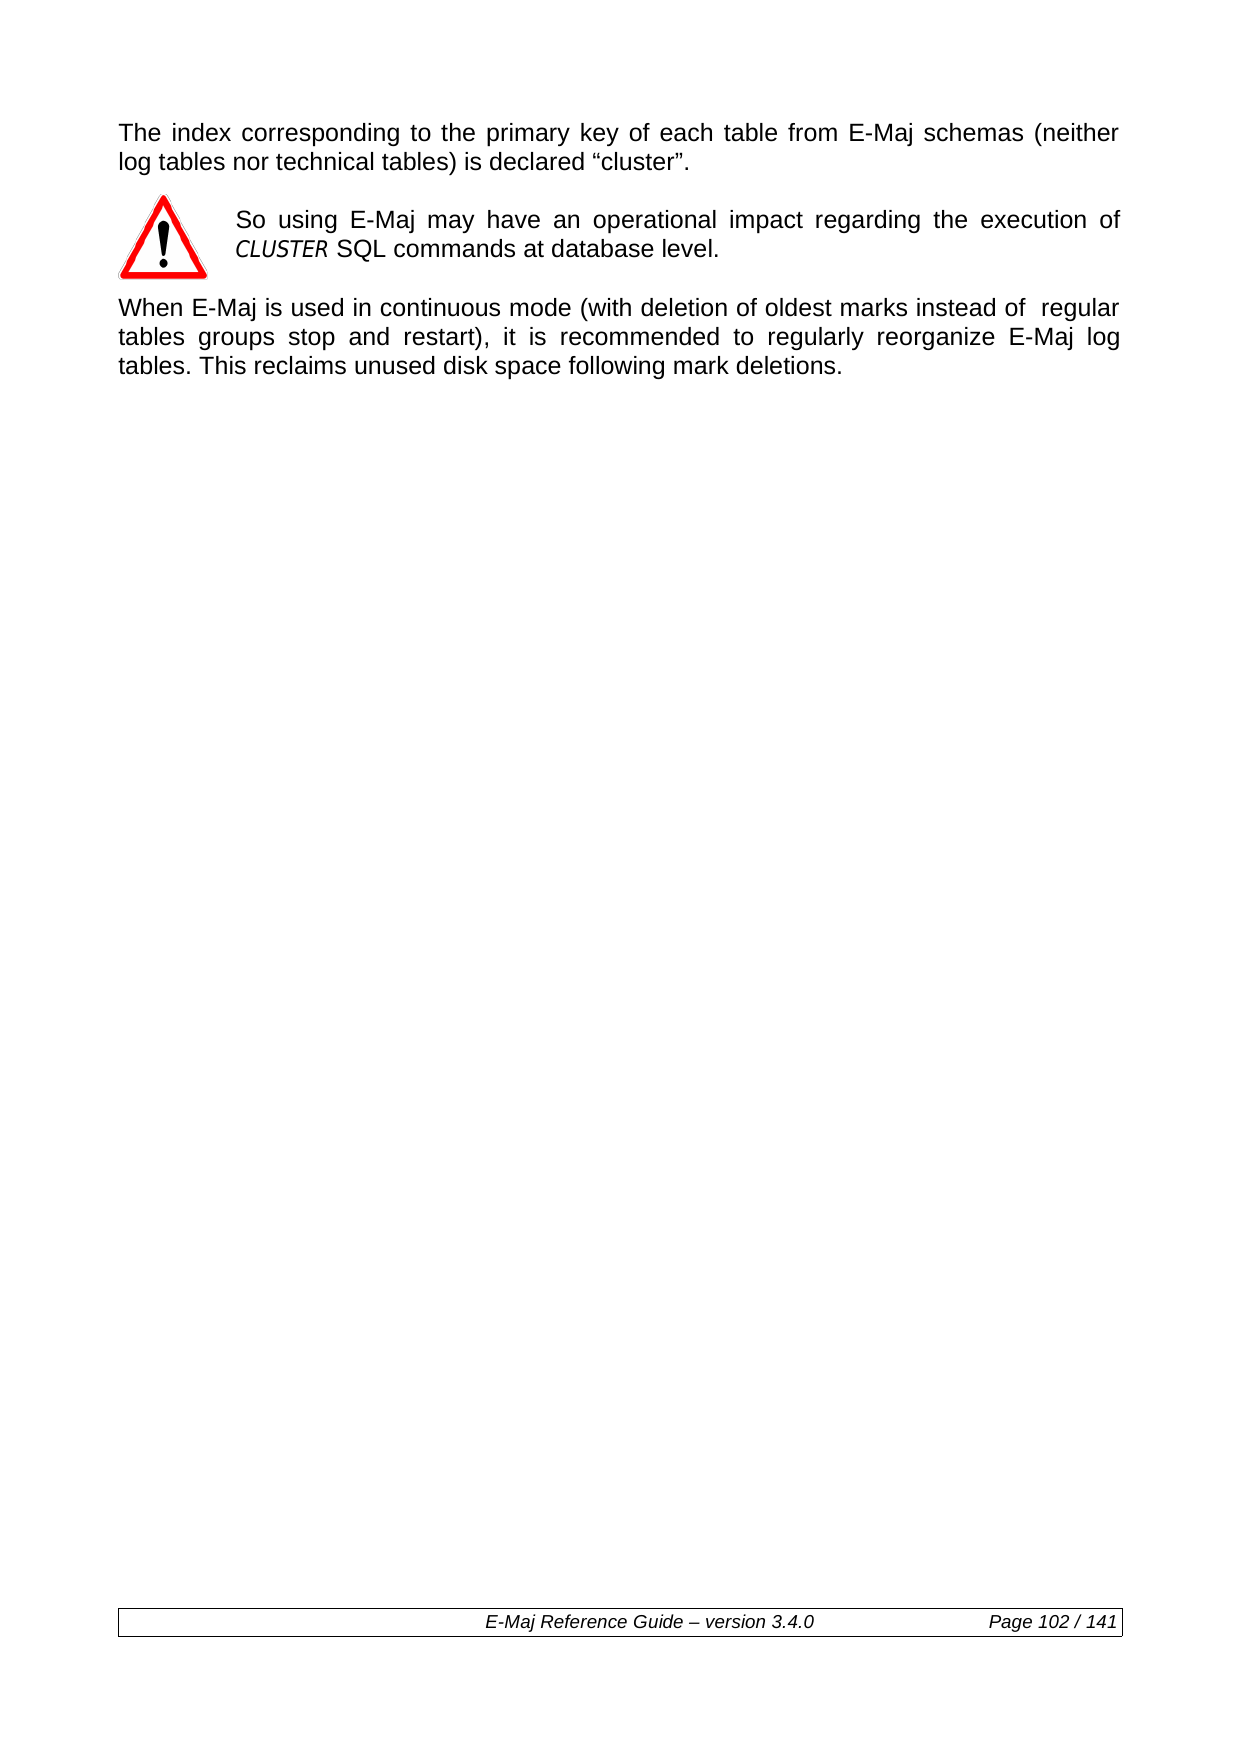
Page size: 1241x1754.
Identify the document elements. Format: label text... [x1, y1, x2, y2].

picture [118, 194, 208, 280]
text The index corresponding to the primary key of each table from E-Maj schemas (neither log tables nor technical tables) is declared “cluster”. [118, 118, 1122, 176]
text So using E-Maj may have an operational impact regarding the execution of CLUSTER SQL commands at database level. [235, 205, 1122, 263]
text When E-Maj is used in continuous mode (with deletion of oldest marks instead of regular tables groups stop and restart), it is recommended to regularly reorganize E-Maj log tables. This reclaims unused disk space following mark deletions. [118, 292, 1122, 380]
